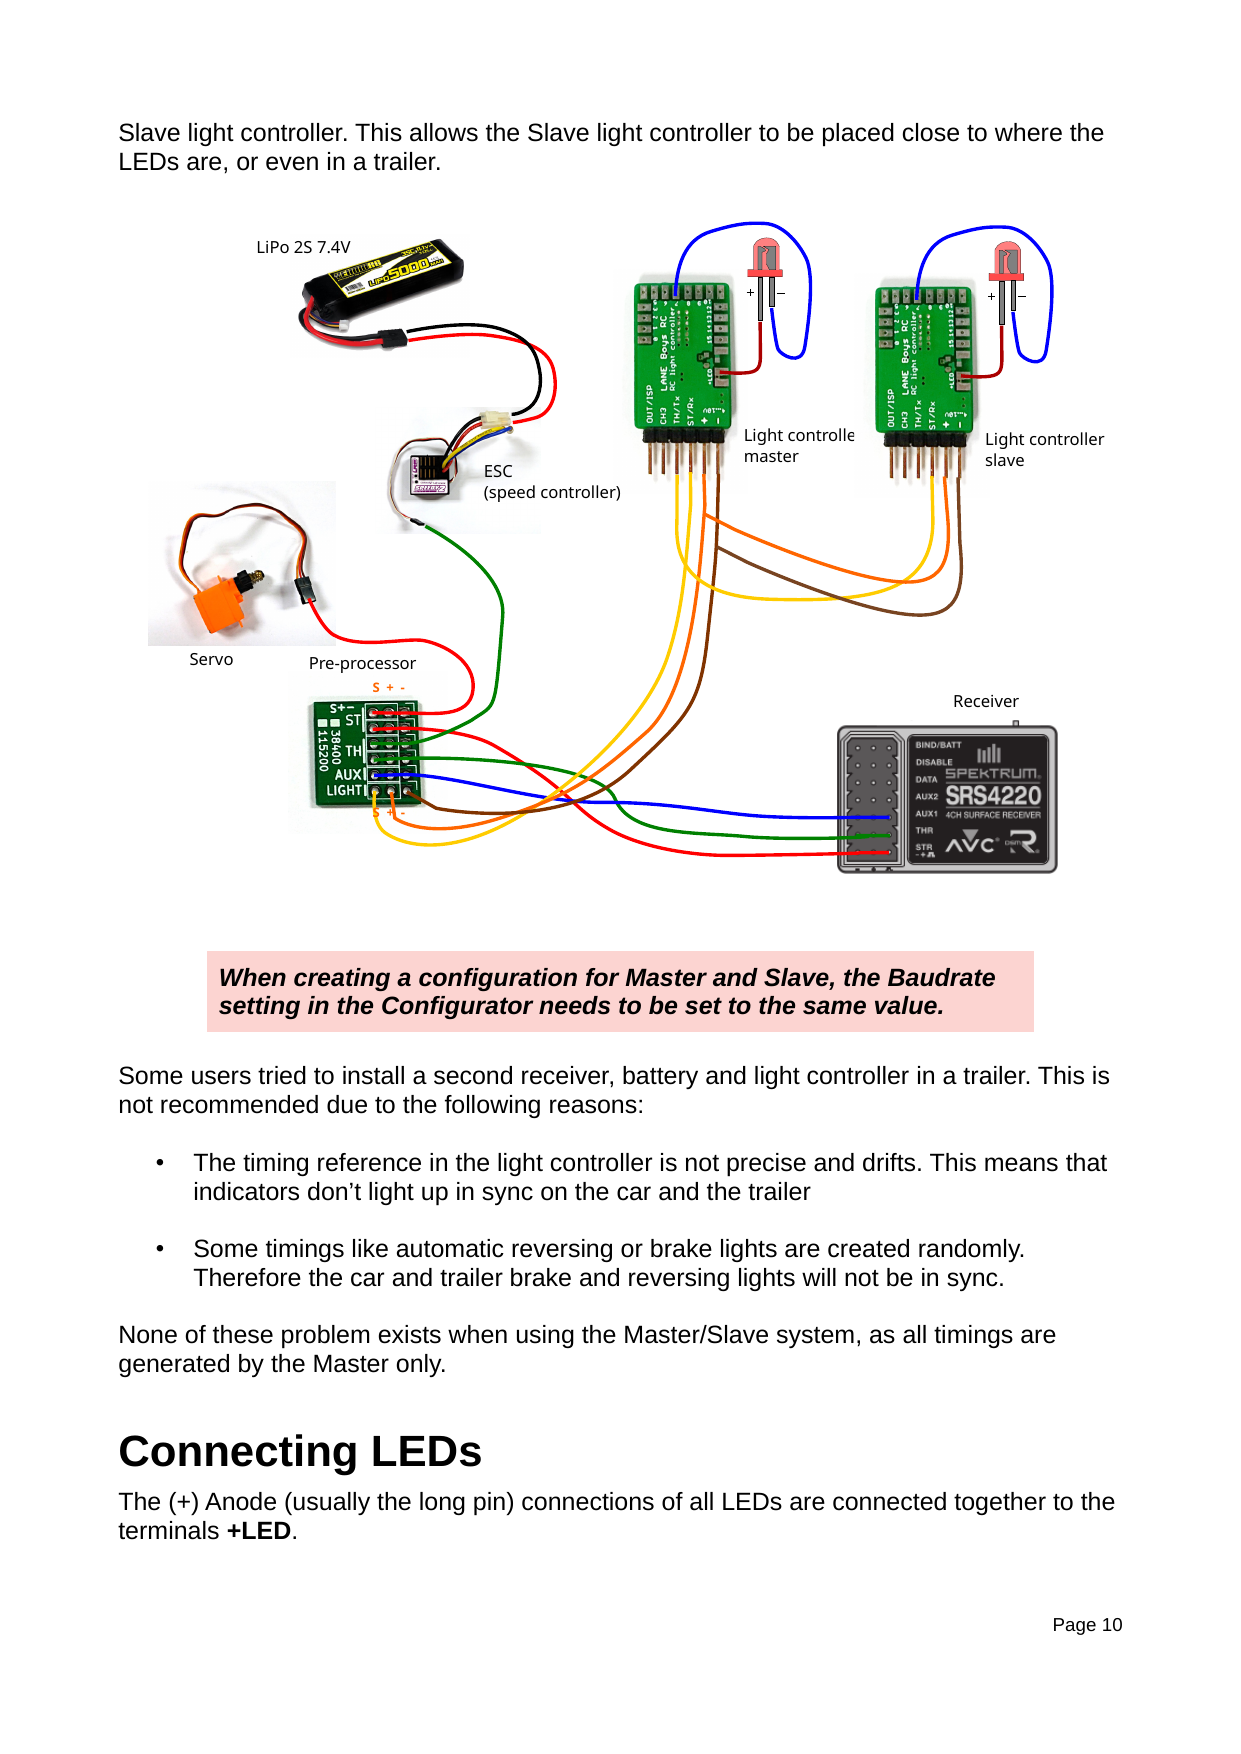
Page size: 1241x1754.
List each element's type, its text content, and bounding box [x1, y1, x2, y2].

text The (+) Anode (usually the long pin) connections of all LEDs are connected together to the terminals +LED. [118, 1487, 1122, 1545]
text Slave light controller. This allows the Slave light controller to be placed close to where the LEDs are, or even in a trailer. [118, 118, 1122, 176]
subtitle Connecting LEDs [118, 1425, 1122, 1475]
text Some users tried to install a second receiver, battery and light controller in a trailer. This is not recommended due to the following reasons: [118, 1061, 1122, 1119]
list The timing reference in the light controller is not precise and drifts. This means that indicators don’t light up in sync on the car and the trailer [156, 1148, 1122, 1205]
list Some timings like automatic reversing or brake lights are created randomly. Therefore the car and trailer brake and reversing lights will not be in sync. [156, 1234, 1122, 1292]
text None of these problem exists when using the Master/Slave system, as all timings are generated by the Master only. [118, 1320, 1122, 1378]
text When creating a configuration for Master and Slave, the Baudrate setting in the Configurator needs to be set to the same value. [207, 951, 1034, 1032]
